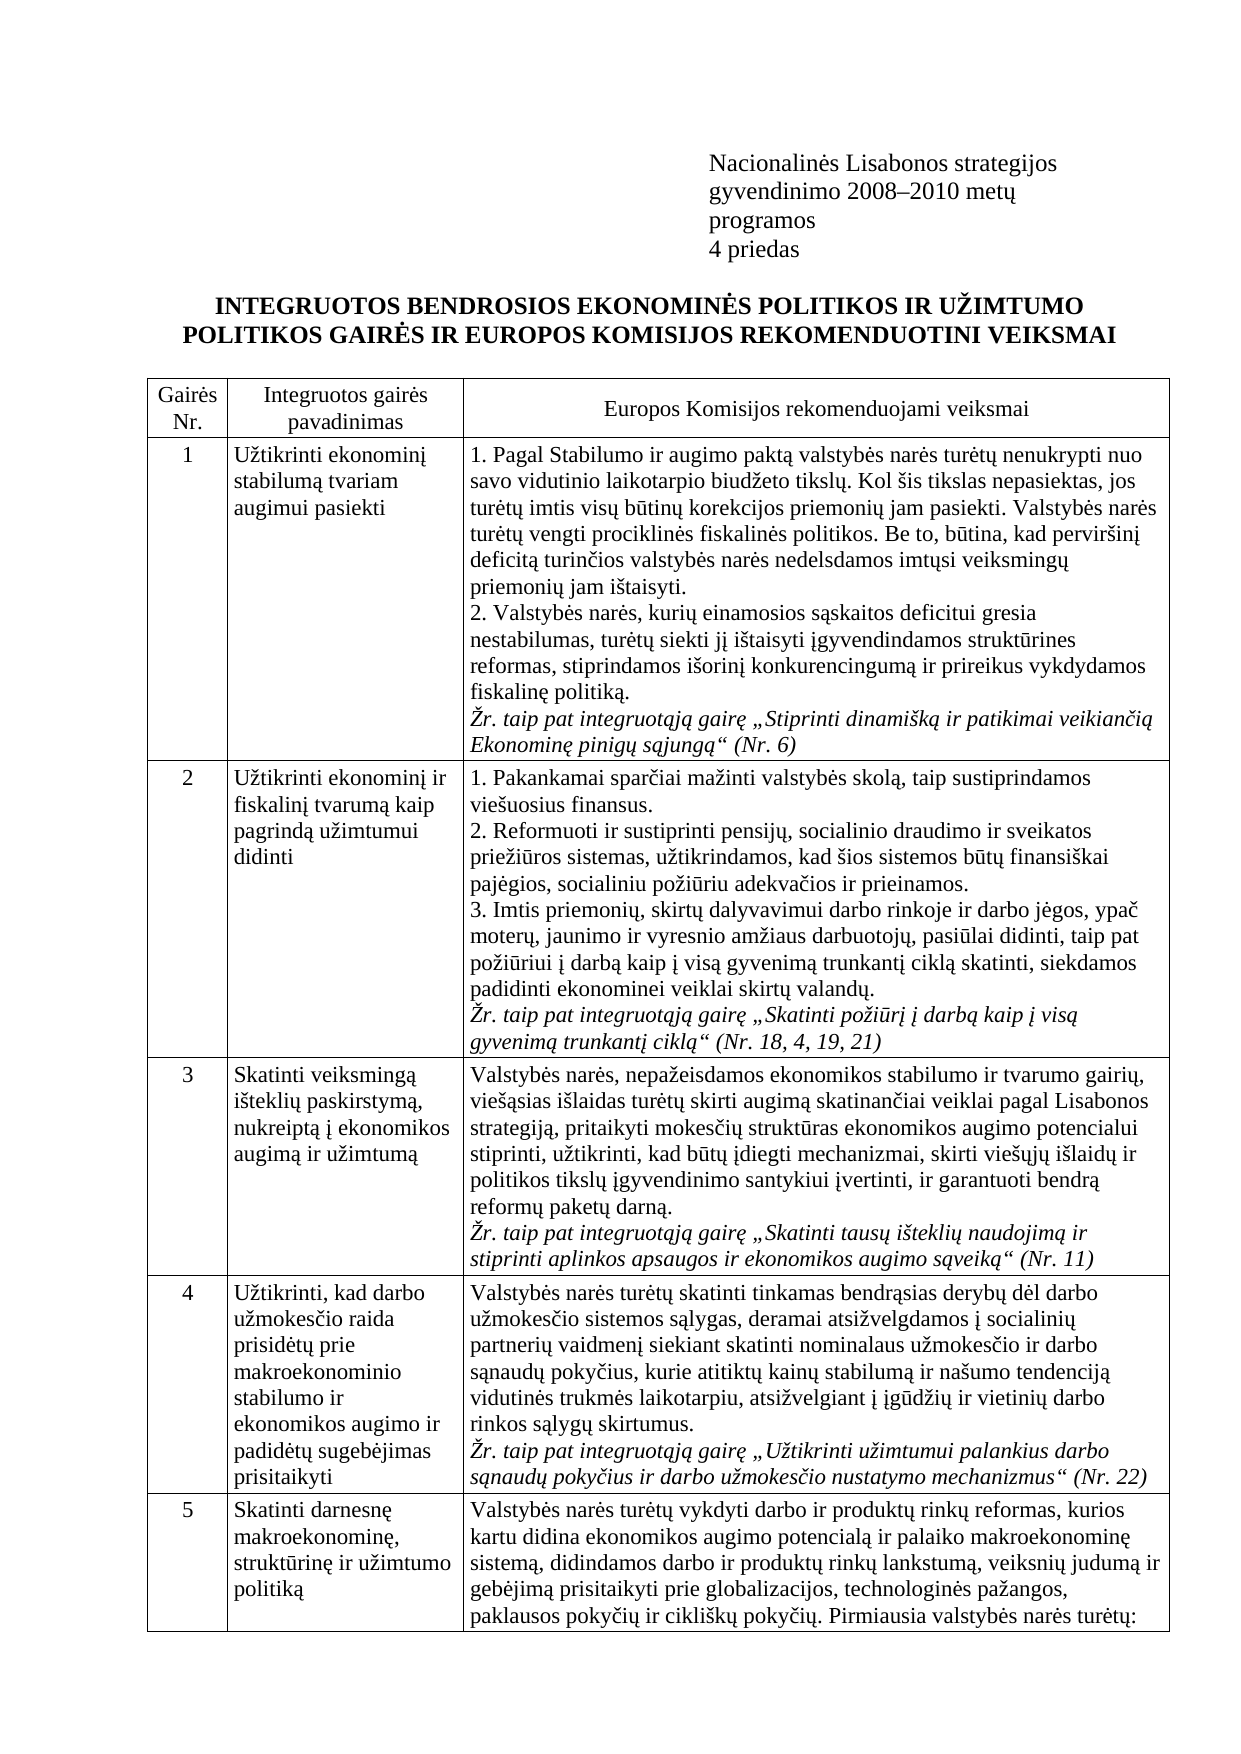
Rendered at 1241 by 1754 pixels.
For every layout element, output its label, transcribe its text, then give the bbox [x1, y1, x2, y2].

table_cell Užtikrinti, kad darbo užmokesčio raida prisidėtų prie makroekonominio stabilumo ir ekonomikos augimo ir padidėtų sugebėjimas prisitaikyti [228, 1276, 463, 1492]
table_cell Valstybės narės turėtų vykdyti darbo ir produktų rinkų reformas, kurios kartu didina ekonomikos augimo potencialą ir palaiko makroekonominę sistemą, didindamos darbo ir produktų rinkų lankstumą, veiksnių judumą ir gebėjimą prisitaikyti prie globalizacijos, technologinės pažangos, paklausos pokyčių ir cikliškų pokyčių. Pirmiausia valstybės narės turėtų: [464, 1494, 1169, 1631]
table_cell Valstybės narės turėtų skatinti tinkamas bendrąsias derybų dėl darbo užmokesčio sistemos sąlygas, deramai atsižvelgdamos į socialinių partnerių vaidmenį siekiant skatinti nominalaus užmokesčio ir darbo sąnaudų pokyčius, kurie atitiktų kainų stabilumą ir našumo tendenciją vidutinės trukmės laikotarpiu, atsižvelgiant į įgūdžių ir vietinių darbo rinkos sąlygų skirtumus. Žr. taip pat integruotąją gairę „Užtikrinti užimtumui palankius darbo sąnaudų pokyčius ir darbo užmokesčio nustatymo mechanizmus“ (Nr. 22) [464, 1276, 1169, 1492]
table_cell 5 [148, 1494, 227, 1631]
table_cell 3 [148, 1058, 227, 1275]
table_cell Valstybės narės, nepažeisdamos ekonomikos stabilumo ir tvarumo gairių, viešąsias išlaidas turėtų skirti augimą skatinančiai veiklai pagal Lisabonos strategiją, pritaikyti mokesčių struktūras ekonomikos augimo potencialui stiprinti, užtikrinti, kad būtų įdiegti mechanizmai, skirti viešųjų išlaidų ir politikos tikslų įgyvendinimo santykiui įvertinti, ir garantuoti bendrą reformų paketų darną. Žr. taip pat integruotąją gairę „Skatinti tausų išteklių naudojimą ir stiprinti aplinkos apsaugos ir ekonomikos augimo sąveiką“ (Nr. 11) [464, 1058, 1169, 1275]
text INTEGRUOTOS BENDROSIOS EKONOMINĖS POLITIKOS IR UŽIMTUMO POLITIKOS GAIRĖS IR EUROPOS KOMISIJOS REKOMENDUOTINI VEIKSMAI [177, 291, 1122, 349]
text gyvendinimo 2008–2010 metų [177, 176, 1122, 205]
text programos [177, 205, 1122, 234]
table_header Integruotos gairės pavadinimas [228, 379, 463, 437]
text Nacionalinės Lisabonos strategijos [177, 148, 1122, 176]
table_cell 2 [148, 761, 227, 1057]
table_cell 1. Pakankamai sparčiai mažinti valstybės skolą, taip sustiprindamos viešuosius finansus. 2. Reformuoti ir sustiprinti pensijų, socialinio draudimo ir sveikatos priežiūros sistemas, užtikrindamos, kad šios sistemos būtų finansiškai pajėgios, socialiniu požiūriu adekvačios ir prieinamos. 3. Imtis priemonių, skirtų dalyvavimui darbo rinkoje ir darbo jėgos, ypač moterų, jaunimo ir vyresnio amžiaus darbuotojų, pasiūlai didinti, taip pat požiūriui į darbą kaip į visą gyvenimą trunkantį ciklą skatinti, siekdamos padidinti ekonominei veiklai skirtų valandų. Žr. taip pat integruotąją gairę „Skatinti požiūrį į darbą kaip į visą gyvenimą trunkantį ciklą“ (Nr. 18, 4, 19, 21) [464, 761, 1169, 1057]
table_header Gairės Nr. [148, 379, 227, 437]
text 4 priedas [177, 234, 1122, 263]
table_cell Užtikrinti ekonominį ir fiskalinį tvarumą kaip pagrindą užimtumui didinti [228, 761, 463, 1057]
table_cell 4 [148, 1276, 227, 1492]
table_cell Skatinti veiksmingą išteklių paskirstymą, nukreiptą į ekonomikos augimą ir užimtumą [228, 1058, 463, 1275]
table_header Europos Komisijos rekomenduojami veiksmai [464, 379, 1169, 437]
table_cell Skatinti darnesnę makroekonominę, struktūrinę ir užimtumo politiką [228, 1494, 463, 1631]
table_cell 1 [148, 438, 227, 760]
table_cell Užtikrinti ekonominį stabilumą tvariam augimui pasiekti [228, 438, 463, 760]
table_cell 1. Pagal Stabilumo ir augimo paktą valstybės narės turėtų nenukrypti nuo savo vidutinio laikotarpio biudžeto tikslų. Kol šis tikslas nepasiektas, jos turėtų imtis visų būtinų korekcijos priemonių jam pasiekti. Valstybės narės turėtų vengti prociklinės fiskalinės politikos. Be to, būtina, kad perviršinį deficitą turinčios valstybės narės nedelsdamos imtųsi veiksmingų priemonių jam ištaisyti. 2. Valstybės narės, kurių einamosios sąskaitos deficitui gresia nestabilumas, turėtų siekti jį ištaisyti įgyvendindamos struktūrines reformas, stiprindamos išorinį konkurencingumą ir prireikus vykdydamos fiskalinę politiką. Žr. taip pat integruotąją gairę „Stiprinti dinamišką ir patikimai veikiančią Ekonominę pinigų sąjungą“ (Nr. 6) [464, 438, 1169, 760]
